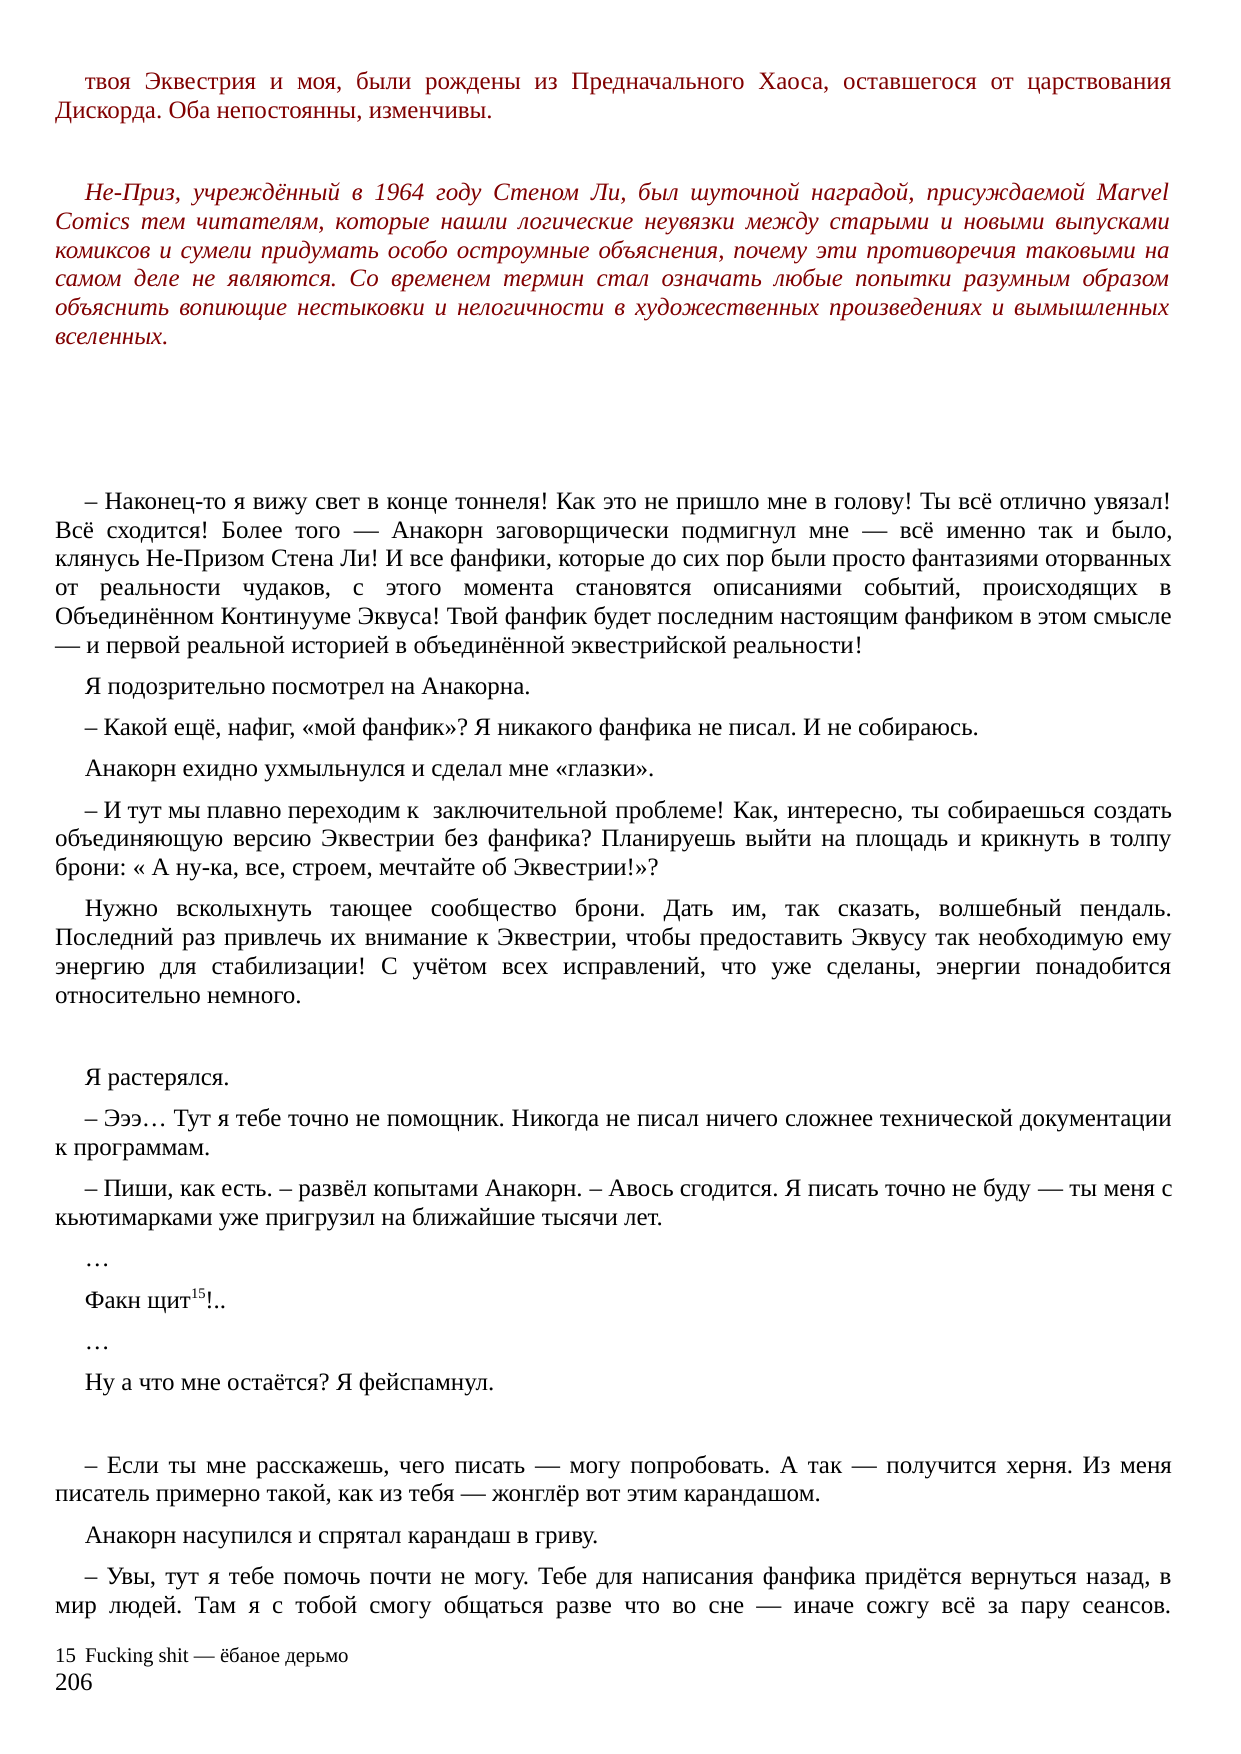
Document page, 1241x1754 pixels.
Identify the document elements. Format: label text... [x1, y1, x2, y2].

text Не-Приз, учреждённый в 1964 году Стеном Ли, был шуточной наградой, присуждаемой Marvel Comics тем читателям, которые нашли логические неувязки между старыми и новыми выпусками комиксов и сумели придумать особо остроумные объяснения, почему эти противоречия таковыми на самом деле не являются. Со временем термин стал означать любые попытки разумным образом объяснить вопиющие нестыковки и нелогичности в художественных произведениях и вымышленных вселенных. [55, 177, 1173, 350]
text – Наконец-то я вижу свет в конце тоннеля! Как это не пришло мне в голову! Ты всё отлично увязал! Всё сходится! Более того — Анакорн заговорщически подмигнул мне — всё именно так и было, клянусь Не-Призом Стена Ли! И все фанфики, которые до сих пор были просто фантазиями оторванных от реальности чудаков, с этого момента становятся описаниями событий, происходящих в Объединённом Континууме Эквуса! Твой фанфик будет последним настоящим фанфиком в этом смысле — и первой реальной историей в объединённой эквестрийской реальности! [55, 486, 1173, 658]
text Fucking shit — ёбаное дерьмо [55, 1642, 1173, 1667]
text Факн щит!.. [55, 1285, 1173, 1313]
text Я подозрительно посмотрел на Анакорна. [55, 671, 1173, 700]
text – Пиши, как есть. – развёл копытами Анакорн. – Авось сгодится. Я писать точно не буду — ты меня с кьютимарками уже пригрузил на ближайшие тысячи лет. [55, 1173, 1173, 1231]
text – Какой ещё, нафиг, «мой фанфик»? Я никакого фанфика не писал. И не собираюсь. [55, 712, 1173, 741]
text … [55, 1326, 1173, 1355]
text – Увы, тут я тебе помочь почти не могу. Тебе для написания фанфика придётся вернуться назад, в мир людей. Там я с тобой смогу общаться разве что во сне — иначе сожгу всё за пару сеансов. [55, 1561, 1173, 1618]
text Анакорн ехидно ухмыльнулся и сделал мне «глазки». [55, 753, 1173, 782]
text – Эээ… Тут я тебе точно не помощник. Никогда не писал ничего сложнее технической документации к программам. [55, 1103, 1173, 1161]
text Я растерялся. [55, 1062, 1173, 1091]
text твоя Эквестрия и моя, были рождены из Предначального Хаоса, оставшегося от царствования Дискорда. Оба непостоянны, изменчивы. [55, 66, 1173, 123]
text – Если ты мне расскажешь, чего писать — могу попробовать. А так — получится херня. Из меня писатель примерно такой, как из тебя — жонглёр вот этим карандашом. [55, 1450, 1173, 1507]
text Ну а что мне остаётся? Я фейспамнул. [55, 1367, 1173, 1396]
text … [55, 1243, 1173, 1272]
text Анакорн насупился и спрятал карандаш в гриву. [55, 1520, 1173, 1548]
text – И тут мы плавно переходим к заключительной проблеме! Как, интересно, ты собираешься создать объединяющую версию Эквестрии без фанфика? Планируешь выйти на площадь и крикнуть в толпу брони: « А ну-ка, все, строем, мечтайте об Эквестрии!»? [55, 795, 1173, 881]
text Нужно всколыхнуть тающее сообщество брони. Дать им, так сказать, волшебный пендаль. Последний раз привлечь их внимание к Эквестрии, чтобы предоставить Эквусу так необходимую ему энергию для стабилизации! С учётом всех исправлений, что уже сделаны, энергии понадобится относительно немного. [55, 893, 1173, 1008]
